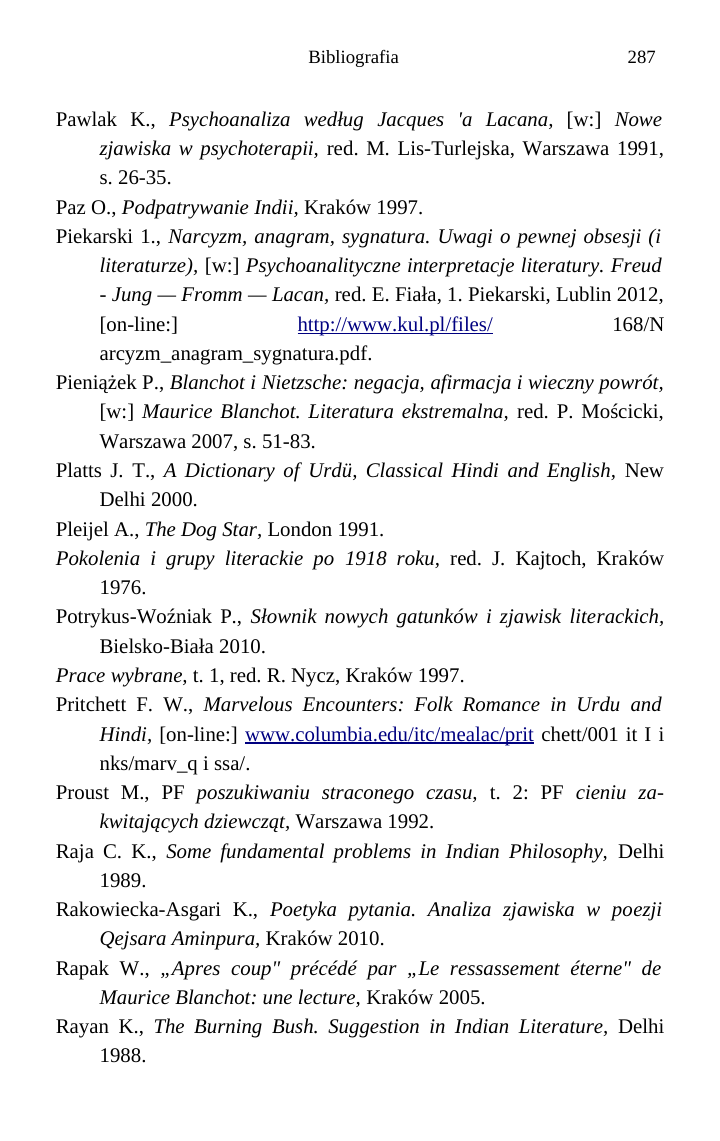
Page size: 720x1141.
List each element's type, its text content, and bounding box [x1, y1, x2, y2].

text Rayan K., The Burning Bush. Suggestion in Indian Literature, Delhi 1988. [56, 1014, 664, 1067]
text Potrykus-Woźniak P., Słownik nowych gatunków i zjawisk lite­rackich, Bielsko-Biała 2010. [56, 604, 664, 658]
text Bibliografia [308, 46, 409, 67]
text Piekarski 1., Narcyzm, anagram, sygnatura. Uwagi o pewnej obsesji (i literaturze), [w:] Psychoanalityczne interpretacje literatury. Freud - Jung — Fromm — Lacan, red. E. Fiała, 1. Piekarski, Lublin 2012, [on-line:] http://www.kul.pl/files/ 168/N arcyzm_anagram_sygnatura.pdf. [56, 224, 664, 365]
text Pleijel A., The Dog Star, London 1991. [56, 517, 664, 541]
text Raja C. K., Some fundamental problems in Indian Philosophy, Delhi 1989. [56, 838, 664, 892]
text Rakowiecka-Asgari K., Poetyka pytania. Analiza zjawiska w po­ezji Qejsara Aminpura, Kraków 2010. [56, 897, 664, 950]
text 287 [627, 46, 662, 67]
text Pritchett F. W., Marvelous Encounters: Folk Romance in Urdu and Hindi, [on-line:] www.columbia.edu/itc/mealac/prit chett/001 it I i nks/marv_q i ssa/. [56, 692, 664, 775]
text Pawlak K., Psychoanaliza według Jacques 'a Lacana, [w:] Nowe zjawiska w psychoterapii, red. M. Lis-Turlejska, Warszawa 1991, s. 26-35. [56, 107, 664, 189]
text Platts J. T., A Dictionary of Urdü, Classical Hindi and English, New Delhi 2000. [56, 458, 664, 511]
text Rapak W., „Apres coup" précédé par „Le ressassement éterne" de Maurice Blanchot: une lecture, Kraków 2005. [56, 956, 664, 1009]
text Paz O., Podpatrywanie Indii, Kraków 1997. [56, 194, 664, 219]
text Proust M., PF poszukiwaniu straconego czasu, t. 2: PF cieniu za­kwitających dziewcząt, Warszawa 1992. [56, 780, 664, 833]
text Pieniążek P., Blanchot i Nietzsche: negacja, afirmacja i wieczny powrót, [w:] Maurice Blanchot. Literatura ekstremalna, red. P. Mościcki, Warszawa 2007, s. 51-83. [56, 370, 664, 453]
text Prace wybrane, t. 1, red. R. Nycz, Kraków 1997. [56, 663, 664, 687]
text Pokolenia i grupy literackie po 1918 roku, red. J. Kajtoch, Kra­ków 1976. [56, 546, 664, 599]
